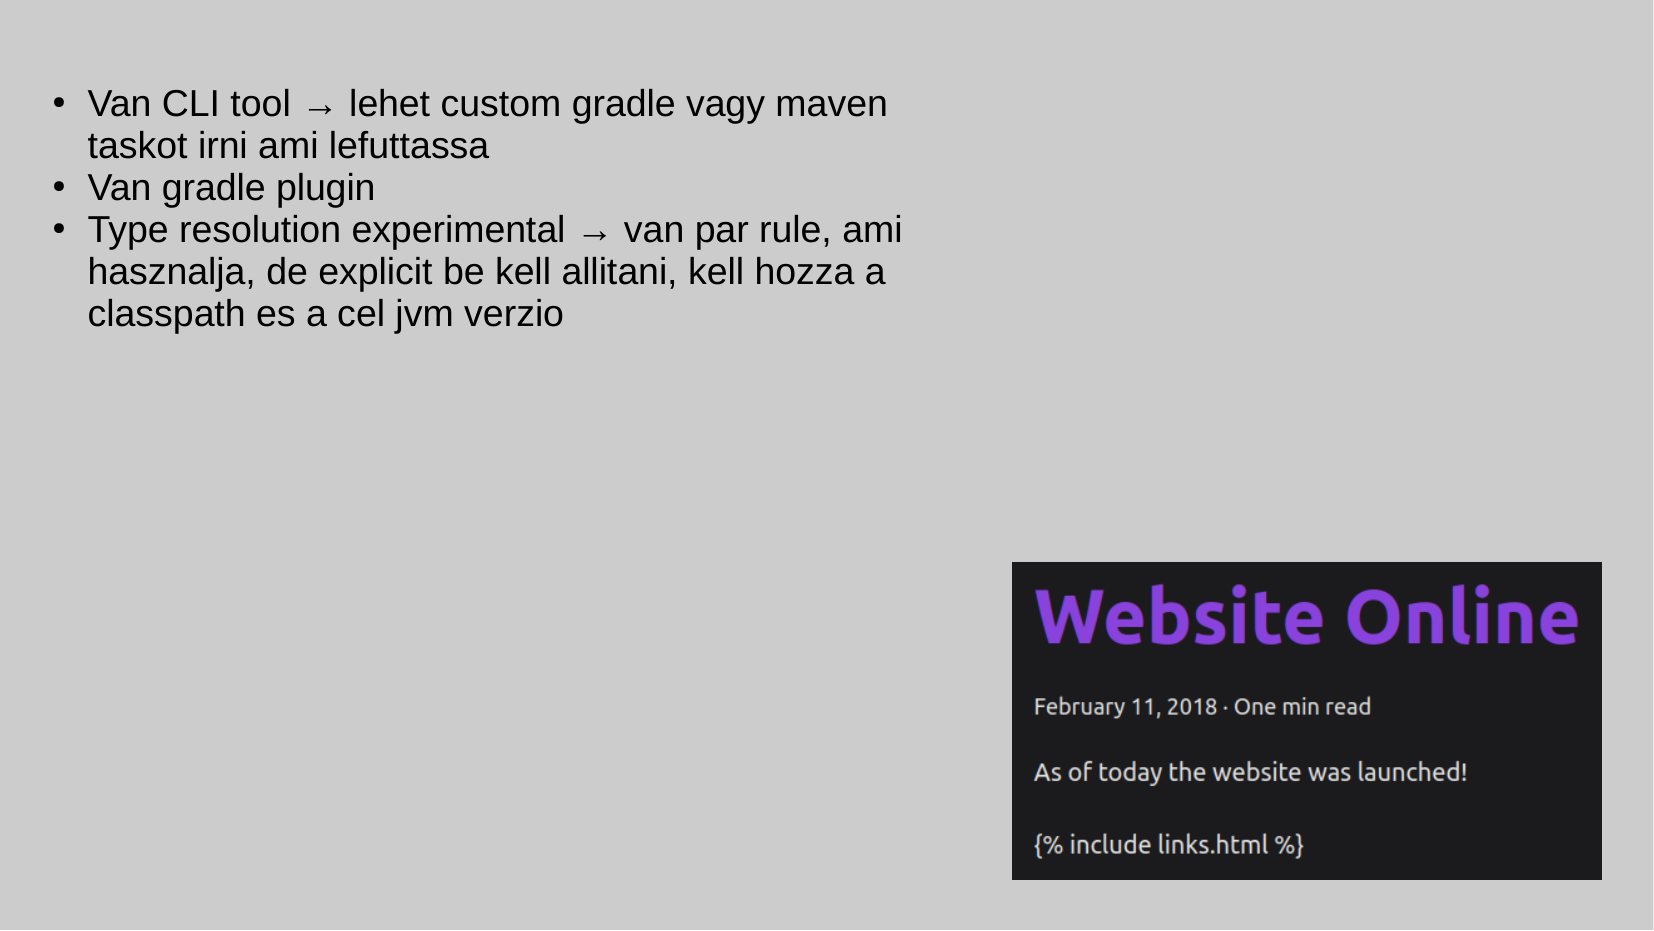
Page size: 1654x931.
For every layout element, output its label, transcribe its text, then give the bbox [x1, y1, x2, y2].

picture [1012, 562, 1602, 880]
text_box Van CLI tool → lehet custom gradle vagy maven taskot irni ami lefuttassa Van gradle plugin Type resolution experimental → van par rule, ami hasznalja, de explicit be kell allitani, kell hozza a classpath es a cel jvm verzio [37, 75, 976, 863]
